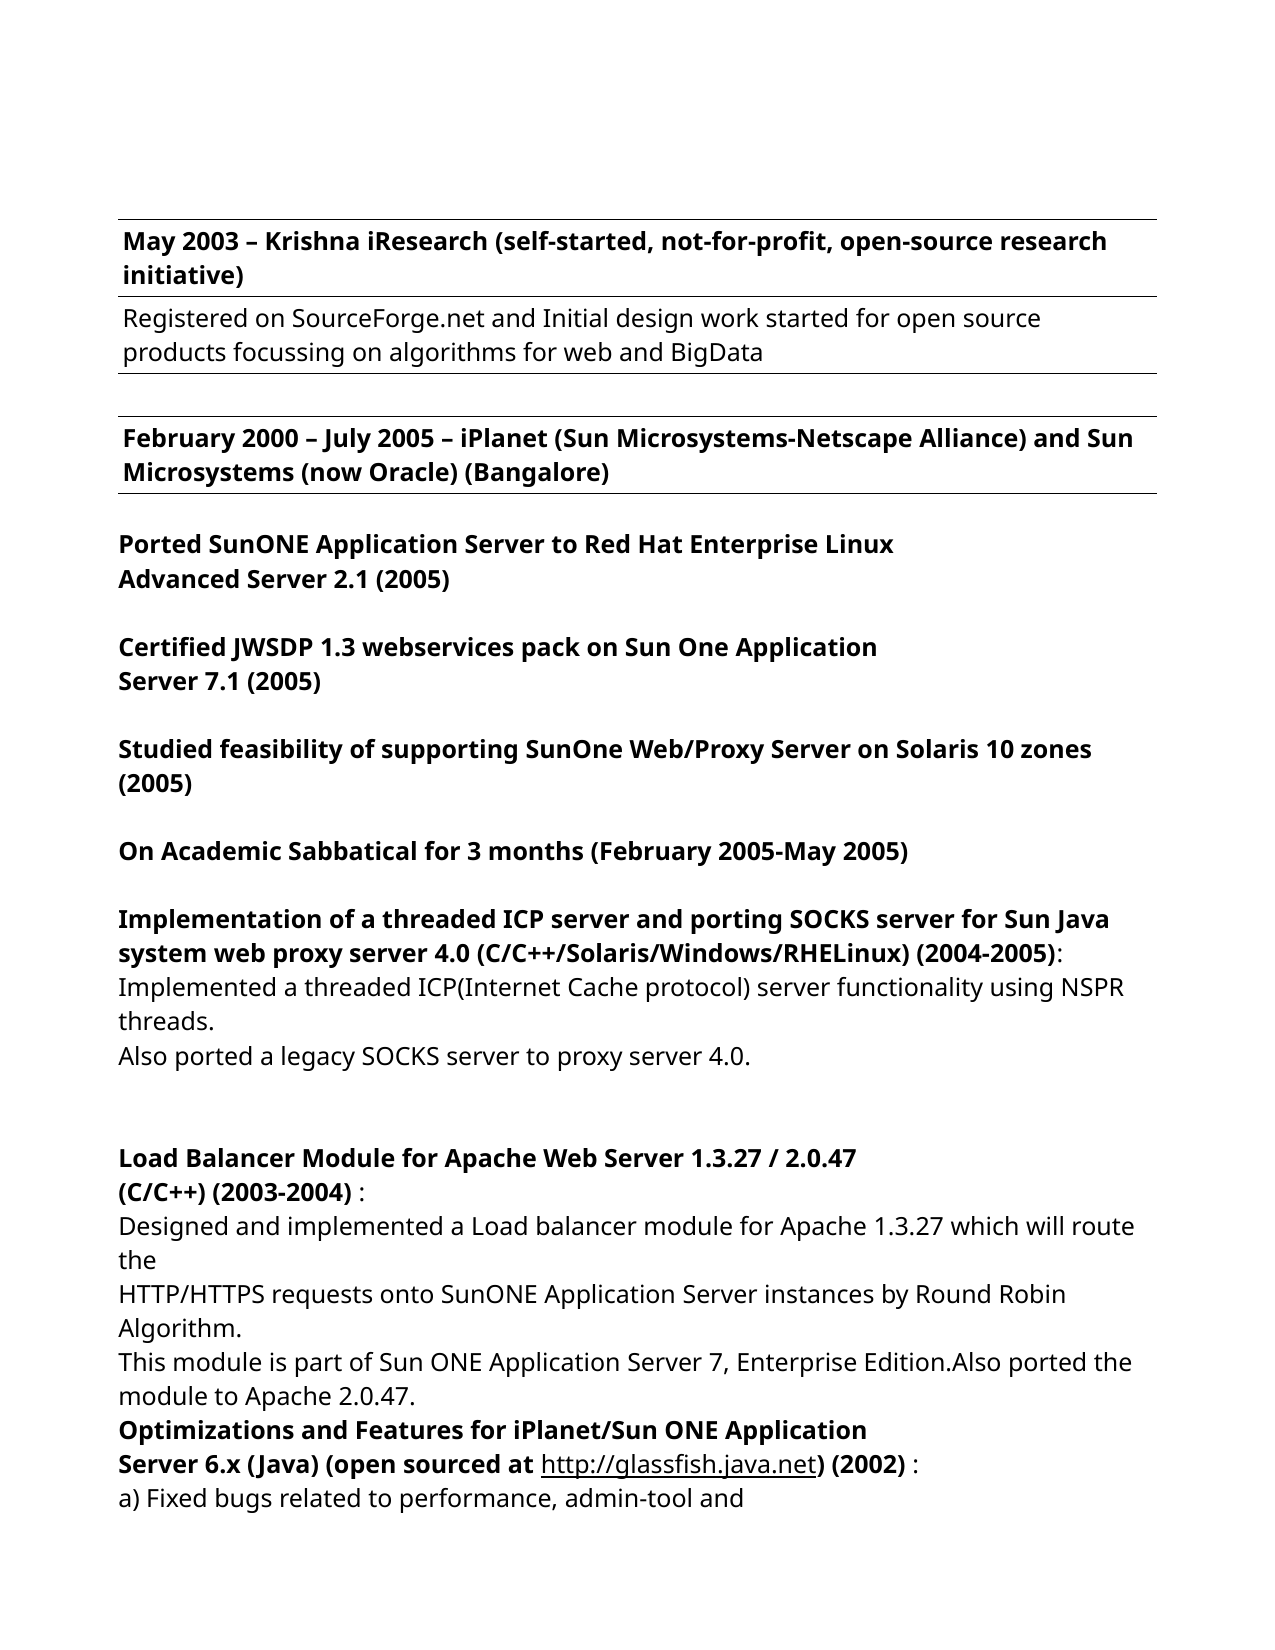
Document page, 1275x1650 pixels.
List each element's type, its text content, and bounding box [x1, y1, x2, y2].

text Registered on SourceForge.net and Initial design work started for open source products focussing on algorithms for web and BigData [118, 297, 1157, 373]
text Designed and implemented a Load balancer module for Apache 1.3.27 which will route the [118, 1208, 1157, 1277]
text Optimizations and Features for iPlanet/Sun ONE Application [118, 1413, 1157, 1447]
text May 2003 – Krishna iResearch (self-started, not-for-profit, open-source research initiative) [118, 220, 1157, 296]
text HTTP/HTTPS requests onto SunONE Application Server instances by Round Robin Algorithm. [118, 1277, 1157, 1345]
text On Academic Sabbatical for 3 months (February 2005-May 2005) [118, 834, 1157, 868]
text a) Fixed bugs related to performance, admin-tool and [118, 1481, 1157, 1515]
text This module is part of Sun ONE Application Server 7, Enterprise Edition.Also ported the module to Apache 2.0.47. [118, 1345, 1157, 1413]
text Also ported a legacy SOCKS server to proxy server 4.0. [118, 1038, 1157, 1072]
text Load Balancer Module for Apache Web Server 1.3.27 / 2.0.47 [118, 1140, 1157, 1174]
text Studied feasibility of supporting SunOne Web/Proxy Server on Solaris 10 zones (2005) [118, 732, 1157, 800]
text Implemented a threaded ICP(Internet Cache protocol) server functionality using NSPR threads. [118, 970, 1157, 1038]
text February 2000 – July 2005 – iPlanet (Sun Microsystems-Netscape Alliance) and Sun Microsystems (now Oracle) (Bangalore) [118, 417, 1157, 493]
text (C/C++) (2003-2004) : [118, 1174, 1157, 1208]
text Ported SunONE Application Server to Red Hat Enterprise Linux [118, 527, 1157, 561]
text Server 6.x (Java) (open sourced at http://glassfish.java.net) (2002) : [118, 1447, 1157, 1481]
text Advanced Server 2.1 (2005) [118, 561, 1157, 595]
text Certified JWSDP 1.3 webservices pack on Sun One Application [118, 629, 1157, 663]
text Implementation of a threaded ICP server and porting SOCKS server for Sun Java system web proxy server 4.0 (C/C++/Solaris/Windows/RHELinux) (2004-2005): [118, 902, 1157, 970]
text Server 7.1 (2005) [118, 663, 1157, 697]
